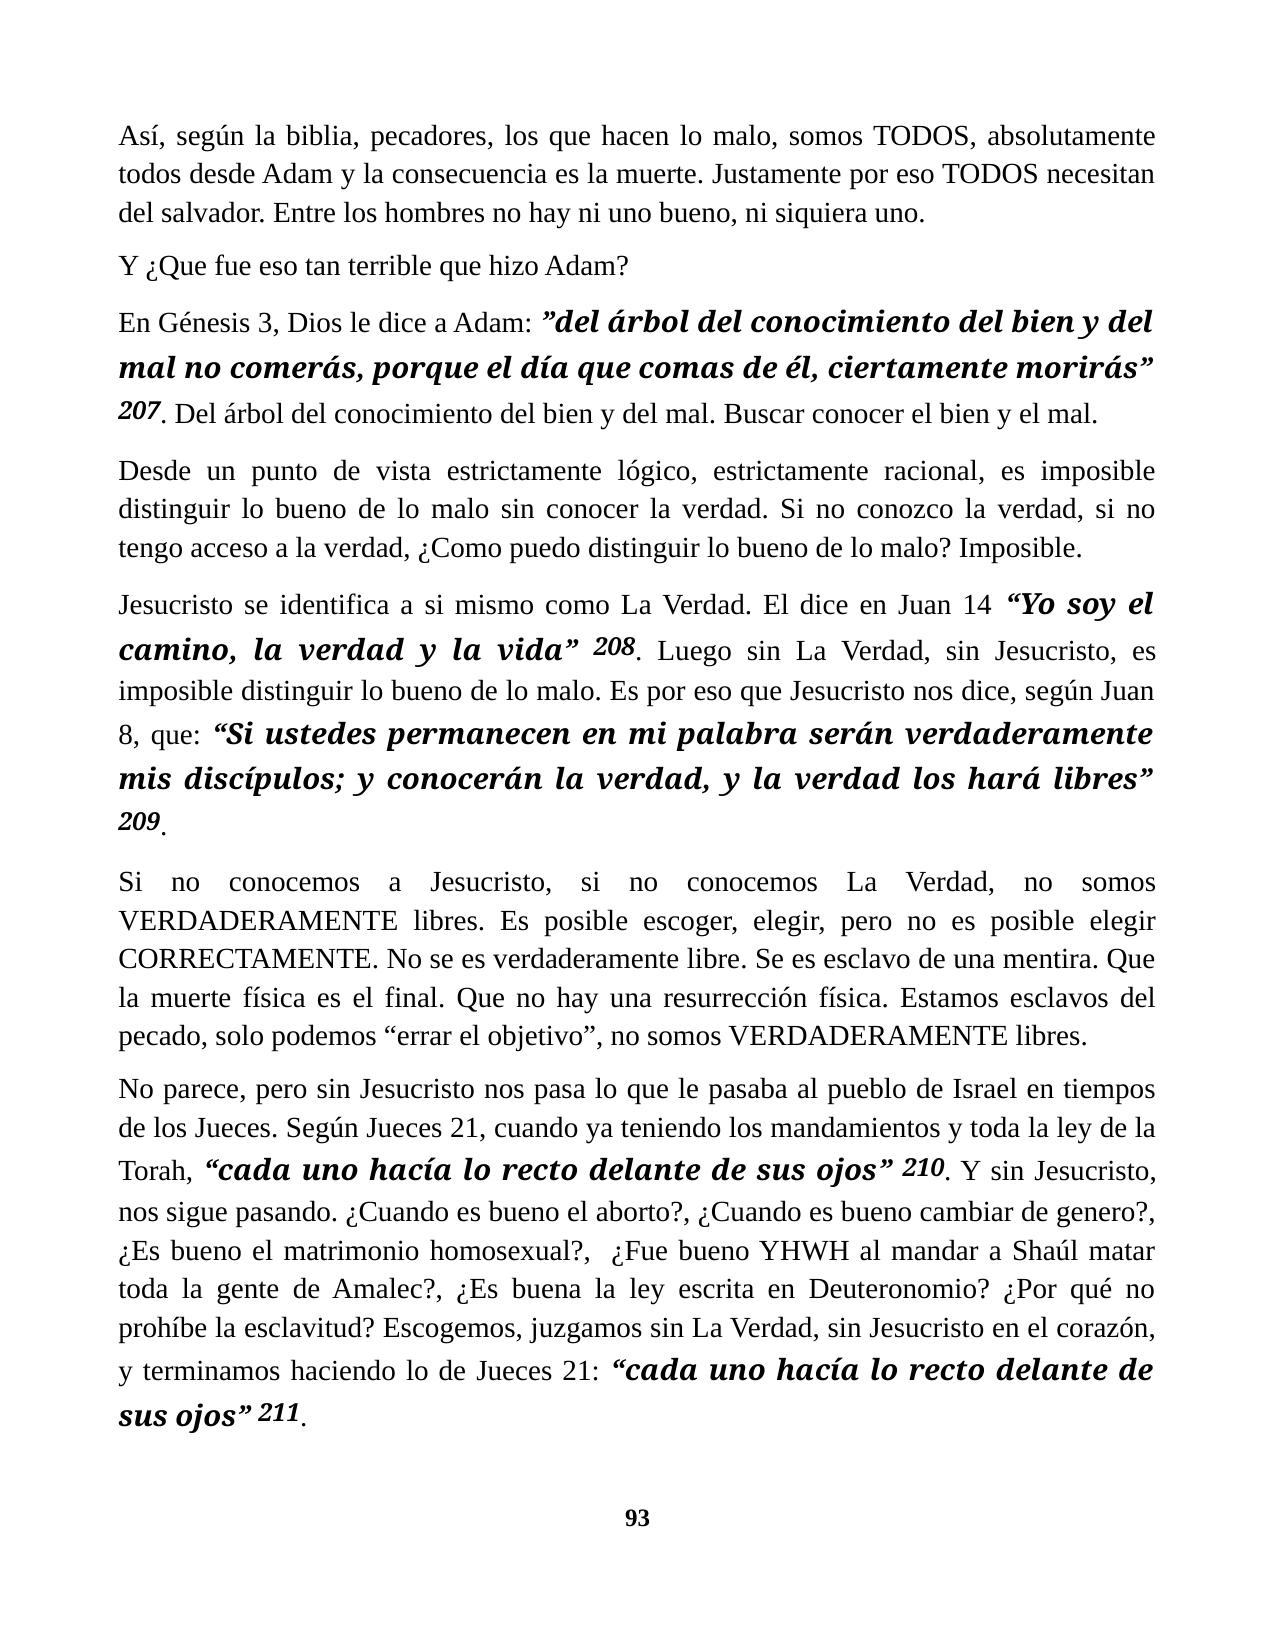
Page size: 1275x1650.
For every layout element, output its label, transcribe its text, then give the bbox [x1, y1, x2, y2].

text Y ¿Que fue eso tan terrible que hizo Adam? [118, 248, 1157, 282]
text Desde un punto de vista estrictamente lógico, estrictamente racional, es imposible distinguir lo bueno de lo malo sin conocer la verdad. Si no conozco la verdad, si no tengo acceso a la verdad, ¿Como puedo distinguir lo bueno de lo malo? Imposible. [118, 453, 1157, 563]
text No parece, pero sin Jesucristo nos pasa lo que le pasaba al pueblo de Israel en tiempos de los Jueces. Según Jueces 21, cuando ya teniendo los mandamientos y toda la ley de la Torah, “cada uno hacía lo recto delante de sus ojos” . Y sin Jesucristo, nos sigue pasando. ¿Cuando es bueno el aborto?, ¿Cuando es bueno cambiar de genero?, ¿Es bueno el matrimonio homosexual?, ¿Fue bueno YHWH al mandar a Shaúl matar toda la gente de Amalec?, ¿Es buena la ley escrita en Deuteronomio? ¿Por qué no prohíbe la esclavitud? Escogemos, juzgamos sin La Verdad, sin Jesucristo en el corazón, y terminamos haciendo lo de Jueces 21: “cada uno hacía lo recto delante de sus ojos” . [118, 1072, 1157, 1435]
text Así, según la biblia, pecadores, los que hacen lo malo, somos TODOS, absolutamente todos desde Adam y la consecuencia es la muerte. Justamente por eso TODOS necesitan del salvador. Entre los hombres no hay ni uno bueno, ni siquiera uno. [118, 118, 1157, 229]
text Si no conocemos a Jesucristo, si no conocemos La Verdad, no somos VERDADERAMENTE libres. Es posible escoger, elegir, pero no es posible elegir CORRECTAMENTE. No se es verdaderamente libre. Se es esclavo de una mentira. Que la muerte física es el final. Que no hay una resurrección física. Estamos esclavos del pecado, solo podemos “errar el objetivo”, no somos VERDADERAMENTE libres. [118, 864, 1157, 1052]
text Jesucristo se identifica a si mismo como La Verdad. El dice en Juan 14 “Yo soy el camino, la verdad y la vida” . Luego sin La Verdad, sin Jesucristo, es imposible distinguir lo bueno de lo malo. Es por eso que Jesucristo nos dice, según Juan 8, que: “Si ustedes permanecen en mi palabra serán verdaderamente mis discípulos; y conocerán la verdad, y la verdad los hará libres” . [118, 583, 1157, 844]
text En Génesis 3, Dios le dice a Adam: ”del árbol del conocimiento del bien y del mal no comerás, porque el día que comas de él, ciertamente morirás” . Del árbol del conocimiento del bien y del mal. Buscar conocer el bien y el mal. [118, 301, 1157, 432]
